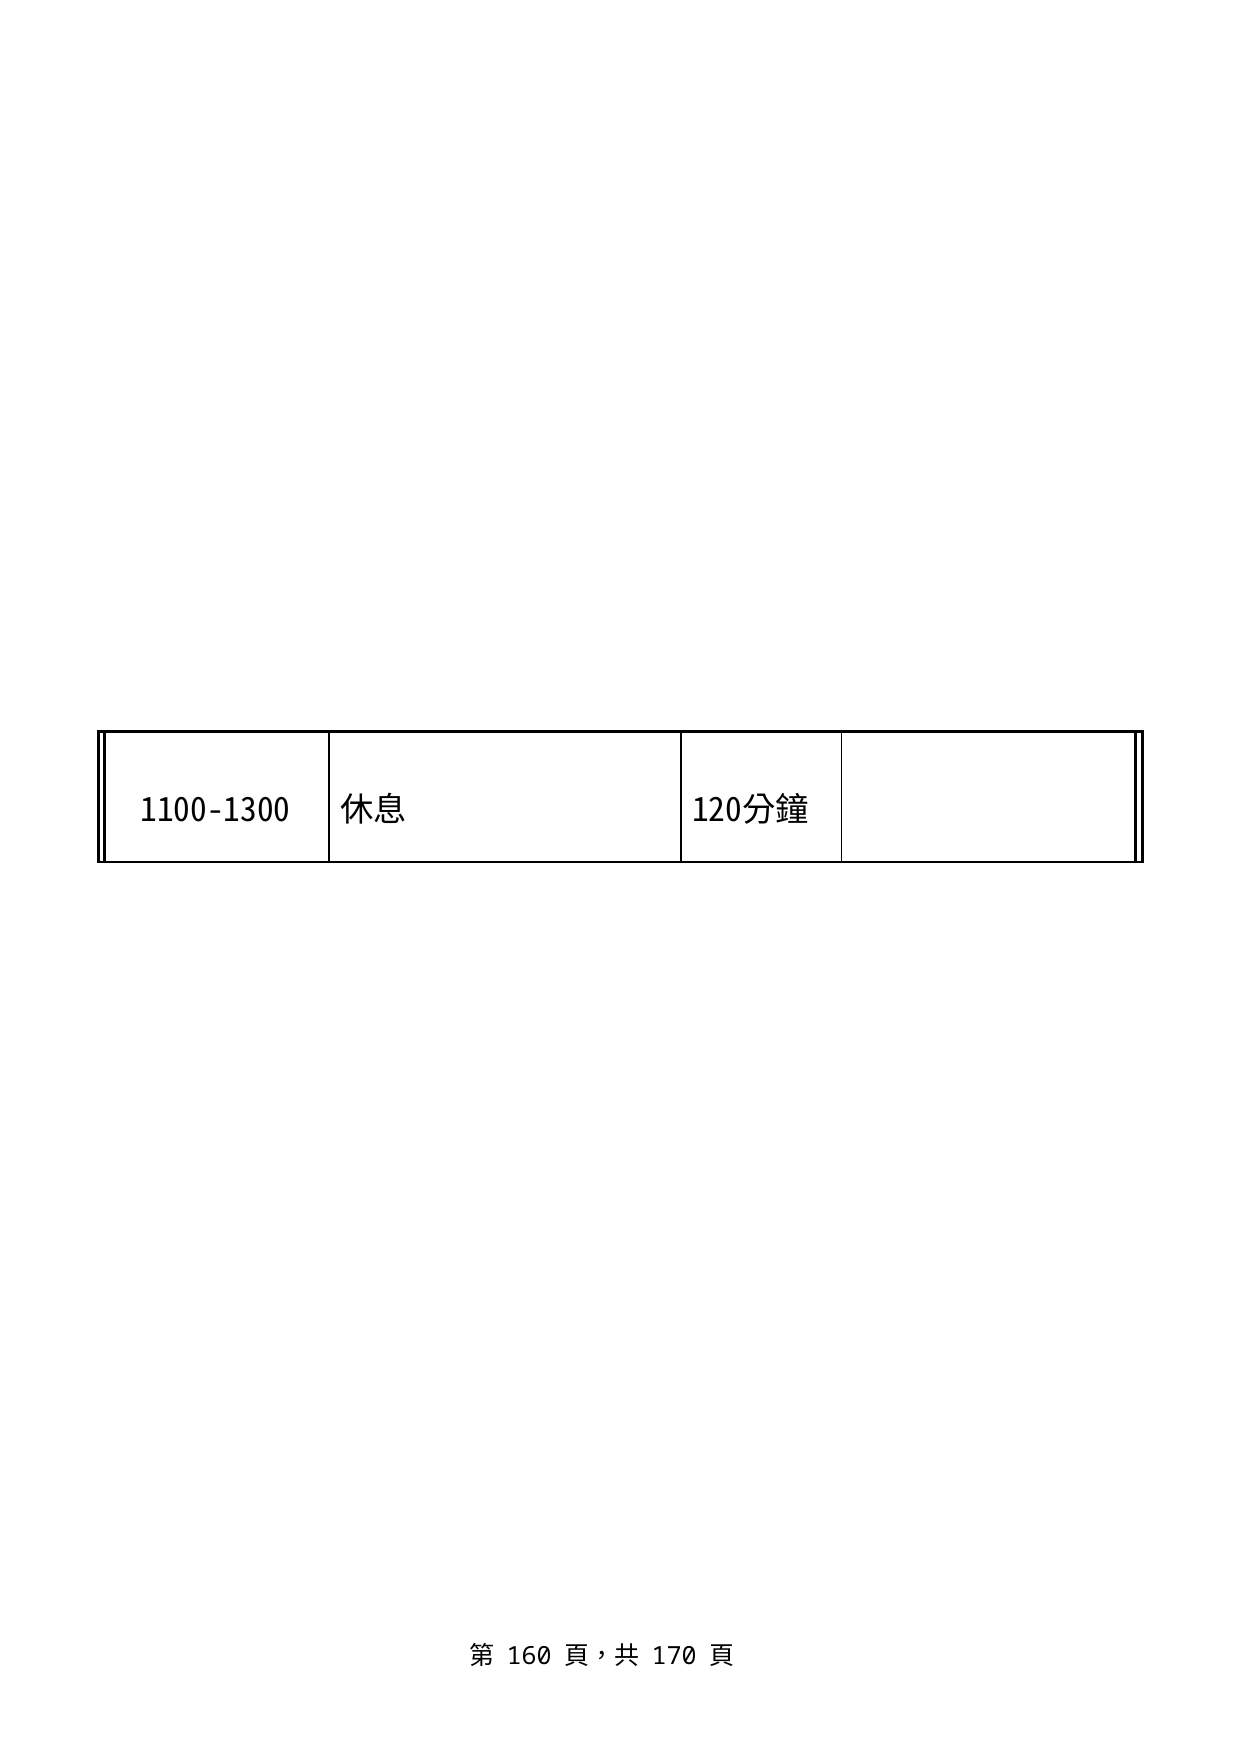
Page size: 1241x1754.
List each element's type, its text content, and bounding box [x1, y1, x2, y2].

table_cell [842, 733, 1134, 861]
table_cell 120分鐘 [682, 733, 841, 861]
table_cell 休息 [330, 733, 680, 861]
table_cell 1100-1300 [106, 733, 328, 861]
